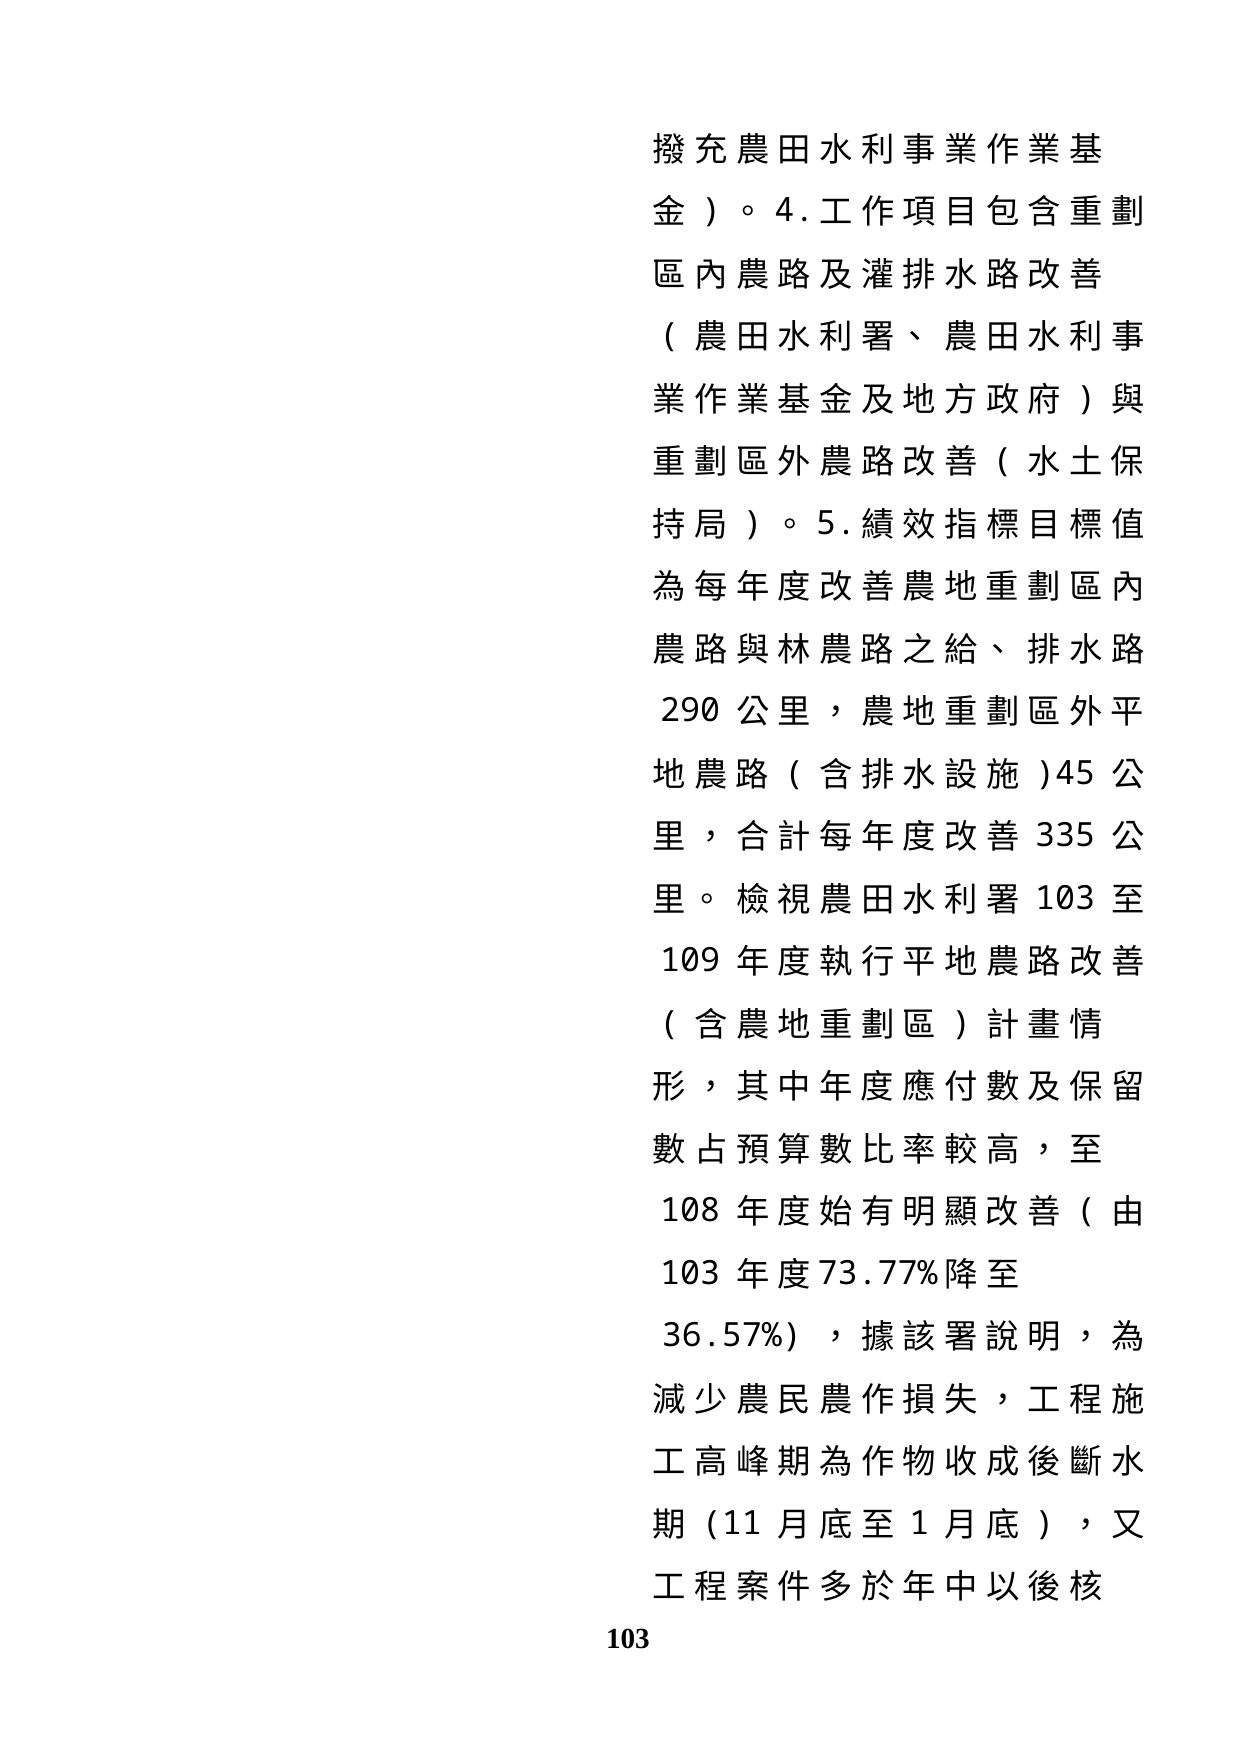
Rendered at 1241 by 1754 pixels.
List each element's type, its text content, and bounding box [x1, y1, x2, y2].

list 撥充農田水利事業作業基金)。4.工作項目包含重劃區內農路及灌排水路改善(農田水利署、農田水利事業作業基金及地方政府)與重劃區外農路改善(水土保持局)。5.績效指標目標值為每年度改善農地重劃區內農路與林農路之給、排水路290公里，農地重劃區外平地農路(含排水設施)45公里，合計每年度改善335公里。檢視農田水利署103至109年度執行平地農路改善(含農地重劃區)計畫情形，其中年度應付數及保留數占預算數比率較高，至108年度始有明顯改善(由103年度73.77%降至36.57%)，據該署說明，為減少農民農作損失，工程施工高峰期為作物收成後斷水期(11月底至1月底)，又工程案件多於年中以後核 [430, 105, 1148, 1605]
